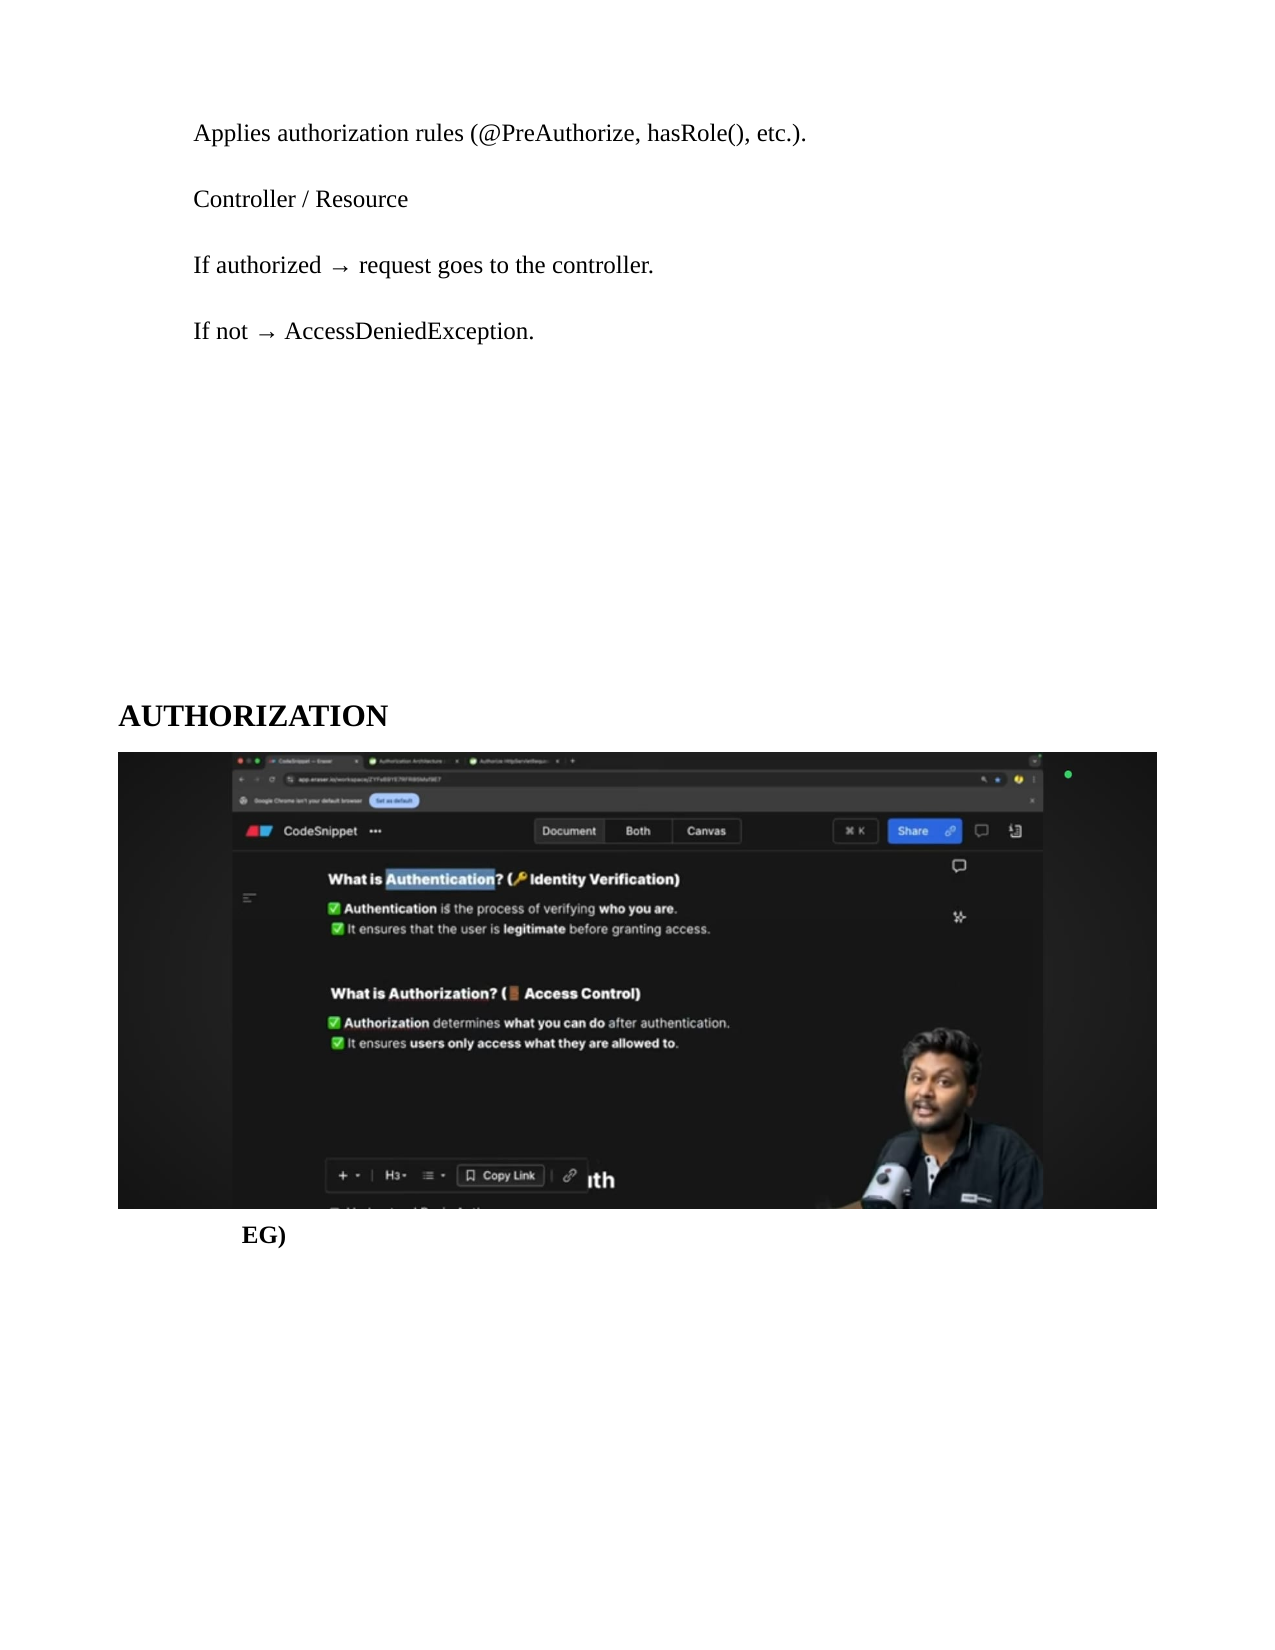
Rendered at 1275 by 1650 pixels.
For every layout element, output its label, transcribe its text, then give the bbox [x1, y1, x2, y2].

list Applies authorization rules (@PreAuthorize, hasRole(), etc.). Controller / Resource If authorized → request goes to the controller. If not → AccessDeniedException. [156, 118, 1157, 345]
picture [118, 752, 1157, 1209]
text AUTHORIZATION [118, 697, 1157, 733]
text EG) [118, 1209, 1157, 1250]
